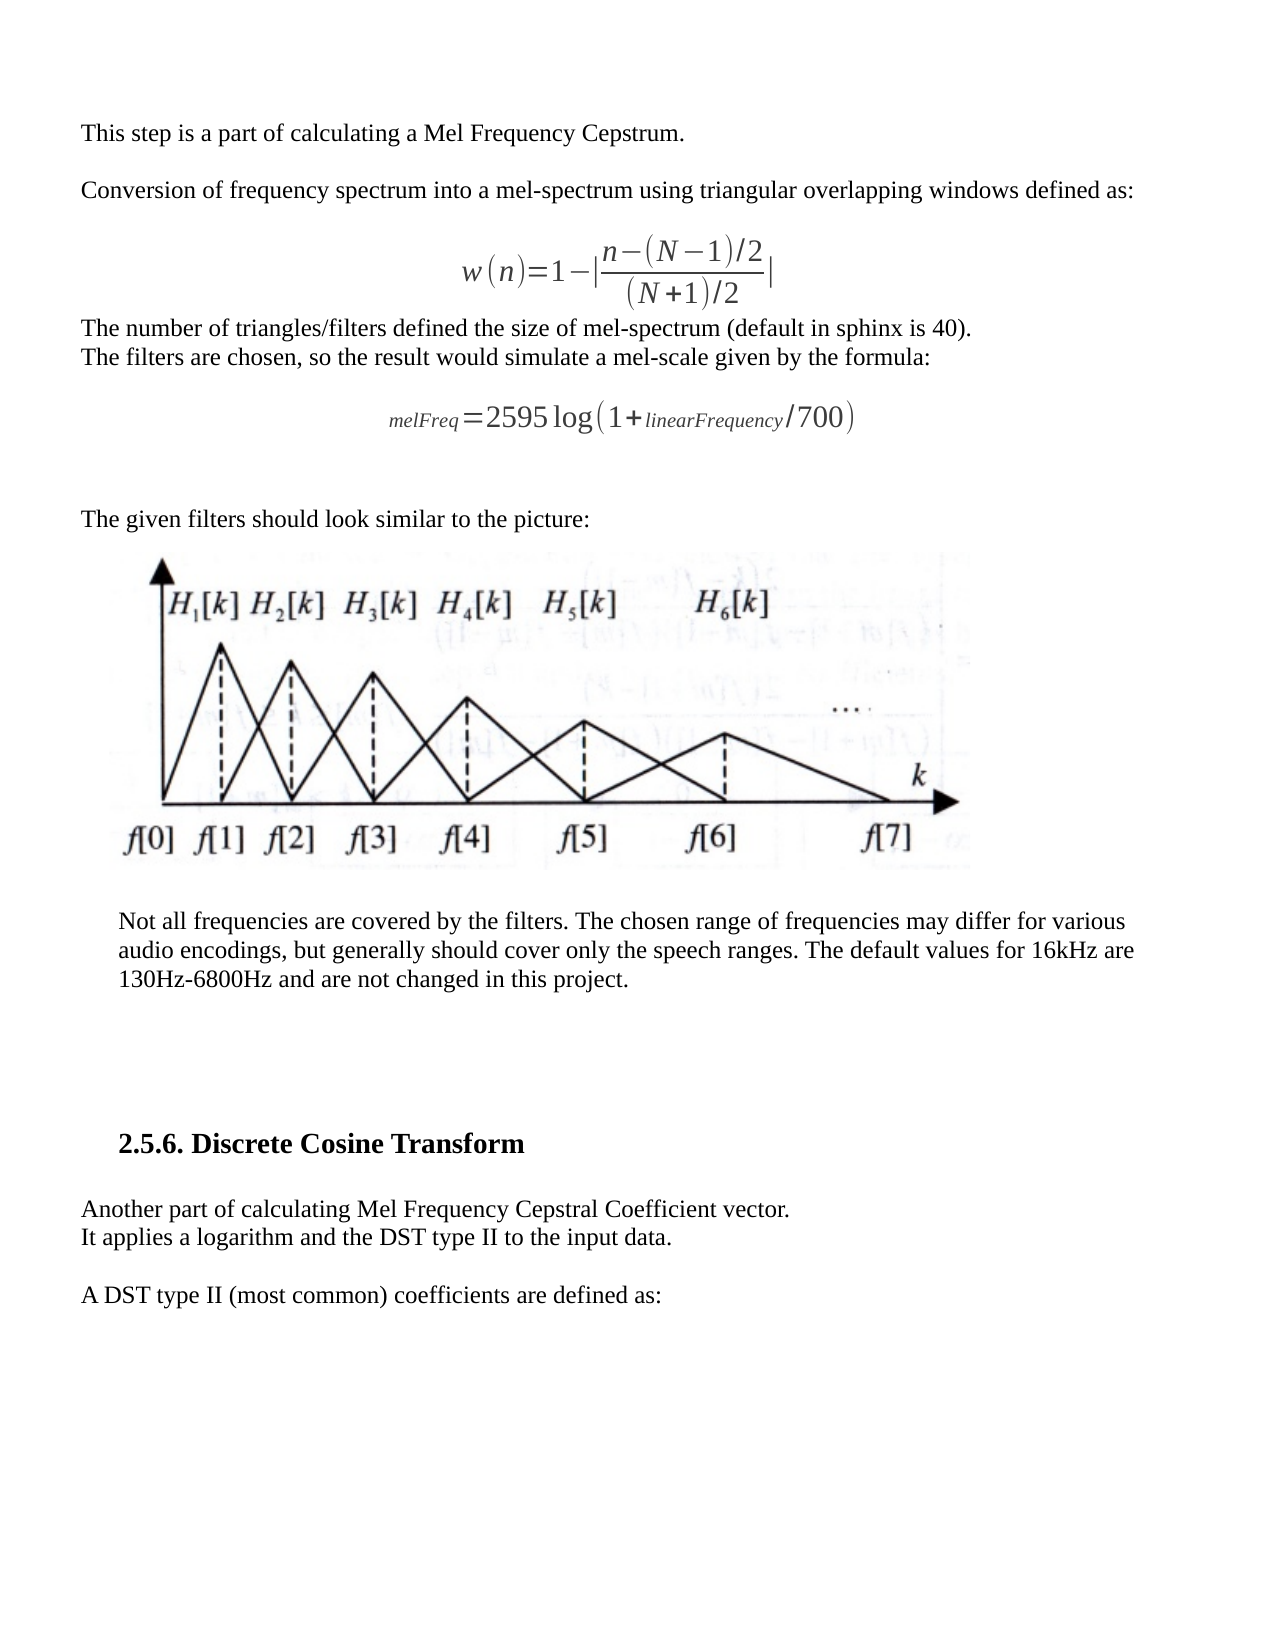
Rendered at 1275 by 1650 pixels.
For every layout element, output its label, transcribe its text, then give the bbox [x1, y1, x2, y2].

text Another part of calculating Mel Frequency Cepstral Coefficient vector. [81, 1194, 1157, 1222]
text It applies a logarithm and the DST type II to the input data. [81, 1222, 1157, 1251]
text The filters are chosen, so the result would simulate a mel-scale given by the formula: [81, 342, 1157, 370]
text A DST type II (most common) coefficients are defined as: [81, 1280, 1157, 1309]
text The number of triangles/filters defined the size of mel-spectrum (default in sphinx is 40). [81, 313, 1157, 342]
text This step is a part of calculating a Mel Frequency Cepstrum. [81, 118, 1157, 147]
text Conversion of frequency spectrum into a mel-spectrum using triangular overlapping windows defined as: [81, 176, 1157, 204]
text Not all frequencies are covered by the filters. The chosen range of frequencies may differ for various audio encodings, but generally should cover only the speech ranges. The default values for 16kHz are 130Hz-6800Hz and are not changed in this project. [118, 906, 1157, 992]
picture [109, 552, 971, 870]
text The given filters should look similar to the picture: [81, 504, 1157, 532]
list 2.5.6. Discrete Cosine Transform [81, 1127, 1157, 1160]
